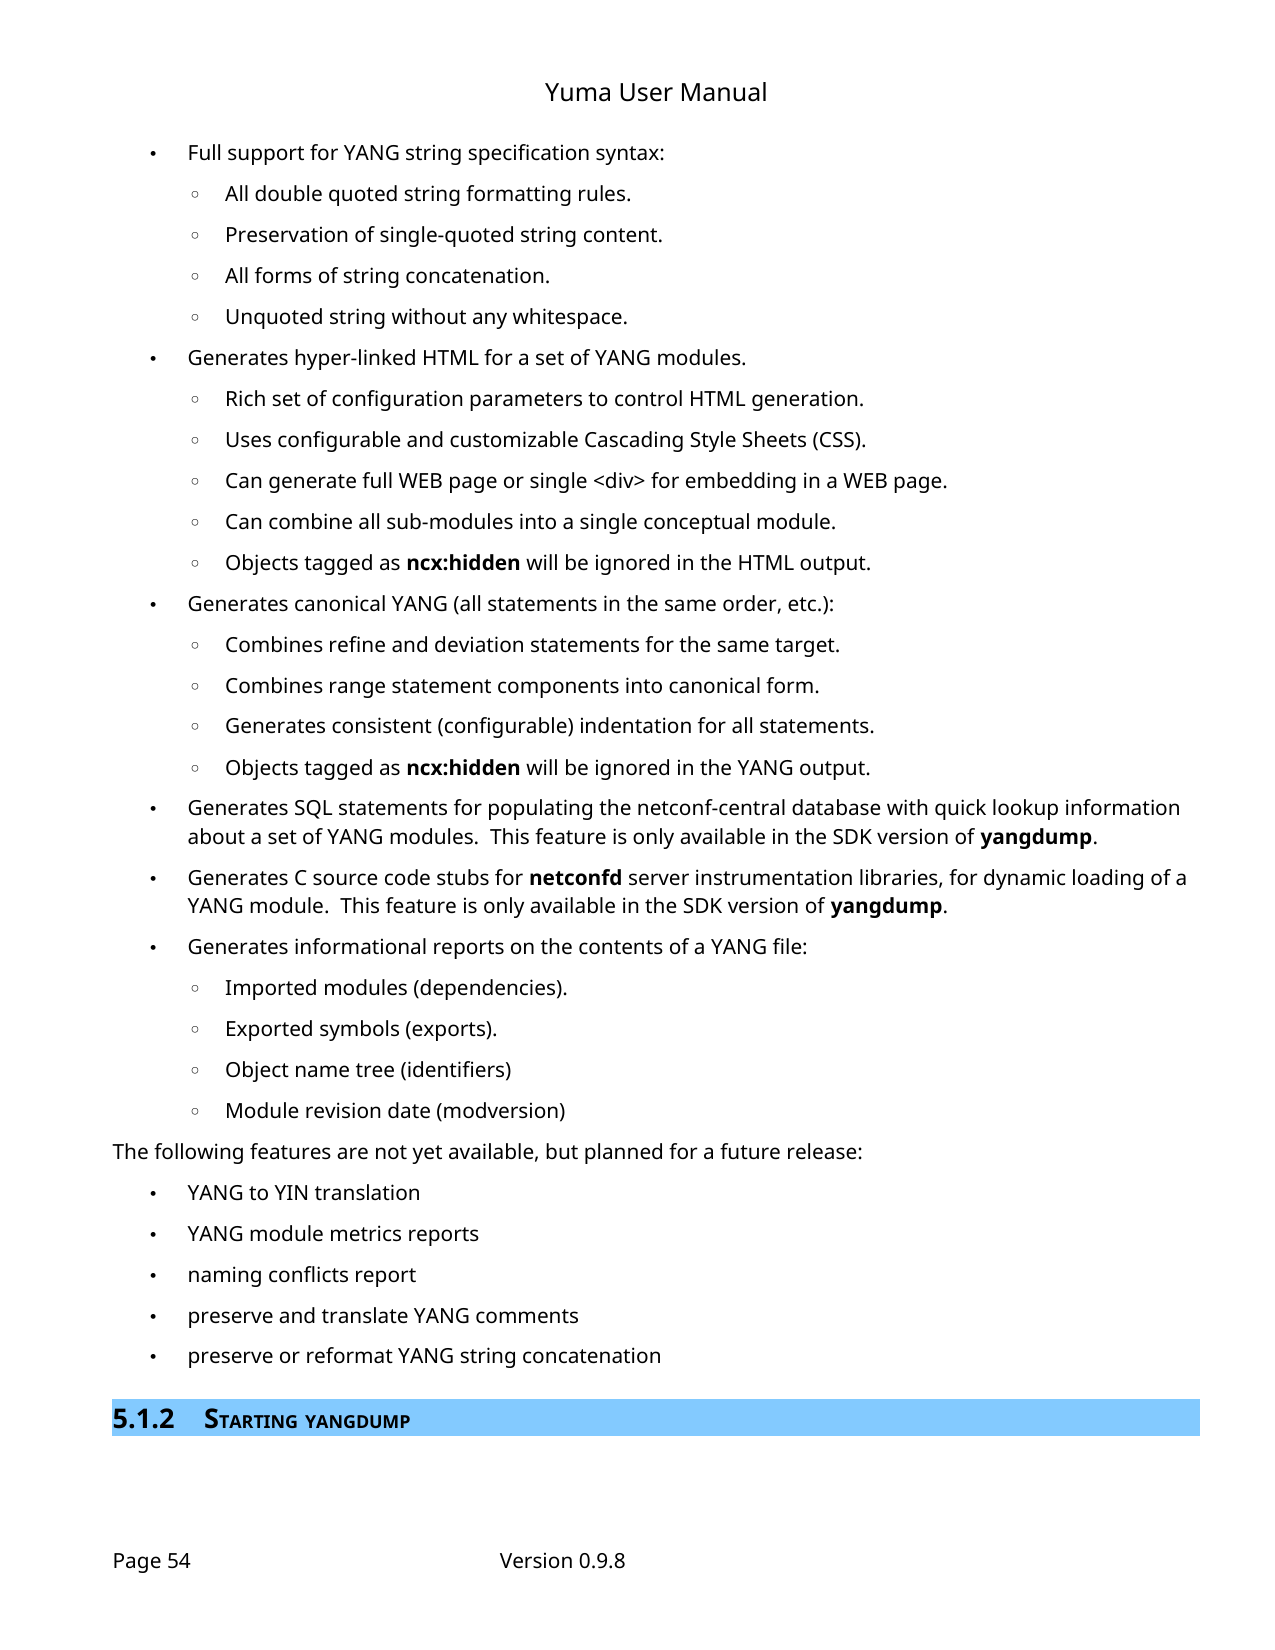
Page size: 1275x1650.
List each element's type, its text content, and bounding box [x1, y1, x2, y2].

list Object name tree (identifiers) [187, 1055, 1200, 1083]
list Combines refine and deviation statements for the same target. [187, 630, 1200, 658]
list YANG to YIN translation [150, 1178, 1200, 1206]
list Generates SQL statements for populating the netconf-central database with quick lookup information about a set of YANG modules. This feature is only available in the SDK version of yangdump. [150, 793, 1200, 850]
list Unquoted string without any whitespace. [187, 302, 1200, 331]
subtitle Starting yangdump [112, 1399, 1200, 1436]
list Generates informational reports on the contents of a YANG file: [150, 932, 1200, 961]
text The following features are not yet available, but planned for a future release: [112, 1137, 1200, 1165]
list Module revision date (modversion) [187, 1096, 1200, 1124]
list preserve and translate YANG comments [150, 1301, 1200, 1329]
list Can combine all sub-modules into a single conceptual module. [187, 507, 1200, 535]
list Combines range statement components into canonical form. [187, 671, 1200, 699]
list Uses configurable and customizable Cascading Style Sheets (CSS). [187, 425, 1200, 453]
list YANG module metrics reports [150, 1219, 1200, 1247]
list All forms of string concatenation. [187, 261, 1200, 290]
list preserve or reformat YANG string concatenation [150, 1342, 1200, 1370]
list Imported modules (dependencies). [187, 973, 1200, 1002]
list Generates consistent (configurable) indentation for all statements. [187, 712, 1200, 740]
list Generates hyper-linked HTML for a set of YANG modules. [150, 343, 1200, 372]
list Objects tagged as ncx:hidden will be ignored in the YANG output. [187, 753, 1200, 781]
list Preservation of single-quoted string content. [187, 220, 1200, 249]
list Generates C source code stubs for netconfd server instrumentation libraries, for dynamic loading of a YANG module. This feature is only available in the SDK version of yangdump. [150, 863, 1200, 920]
list Objects tagged as ncx:hidden will be ignored in the HTML output. [187, 548, 1200, 576]
list All double quoted string formatting rules. [187, 179, 1200, 208]
list Full support for YANG string specification syntax: [150, 138, 1200, 167]
list Can generate full WEB page or single <div> for embedding in a WEB page. [187, 466, 1200, 494]
list naming conflicts report [150, 1260, 1200, 1288]
list Generates canonical YANG (all statements in the same order, etc.): [150, 589, 1200, 617]
list Rich set of configuration parameters to control HTML generation. [187, 384, 1200, 413]
list Exported symbols (exports). [187, 1014, 1200, 1043]
